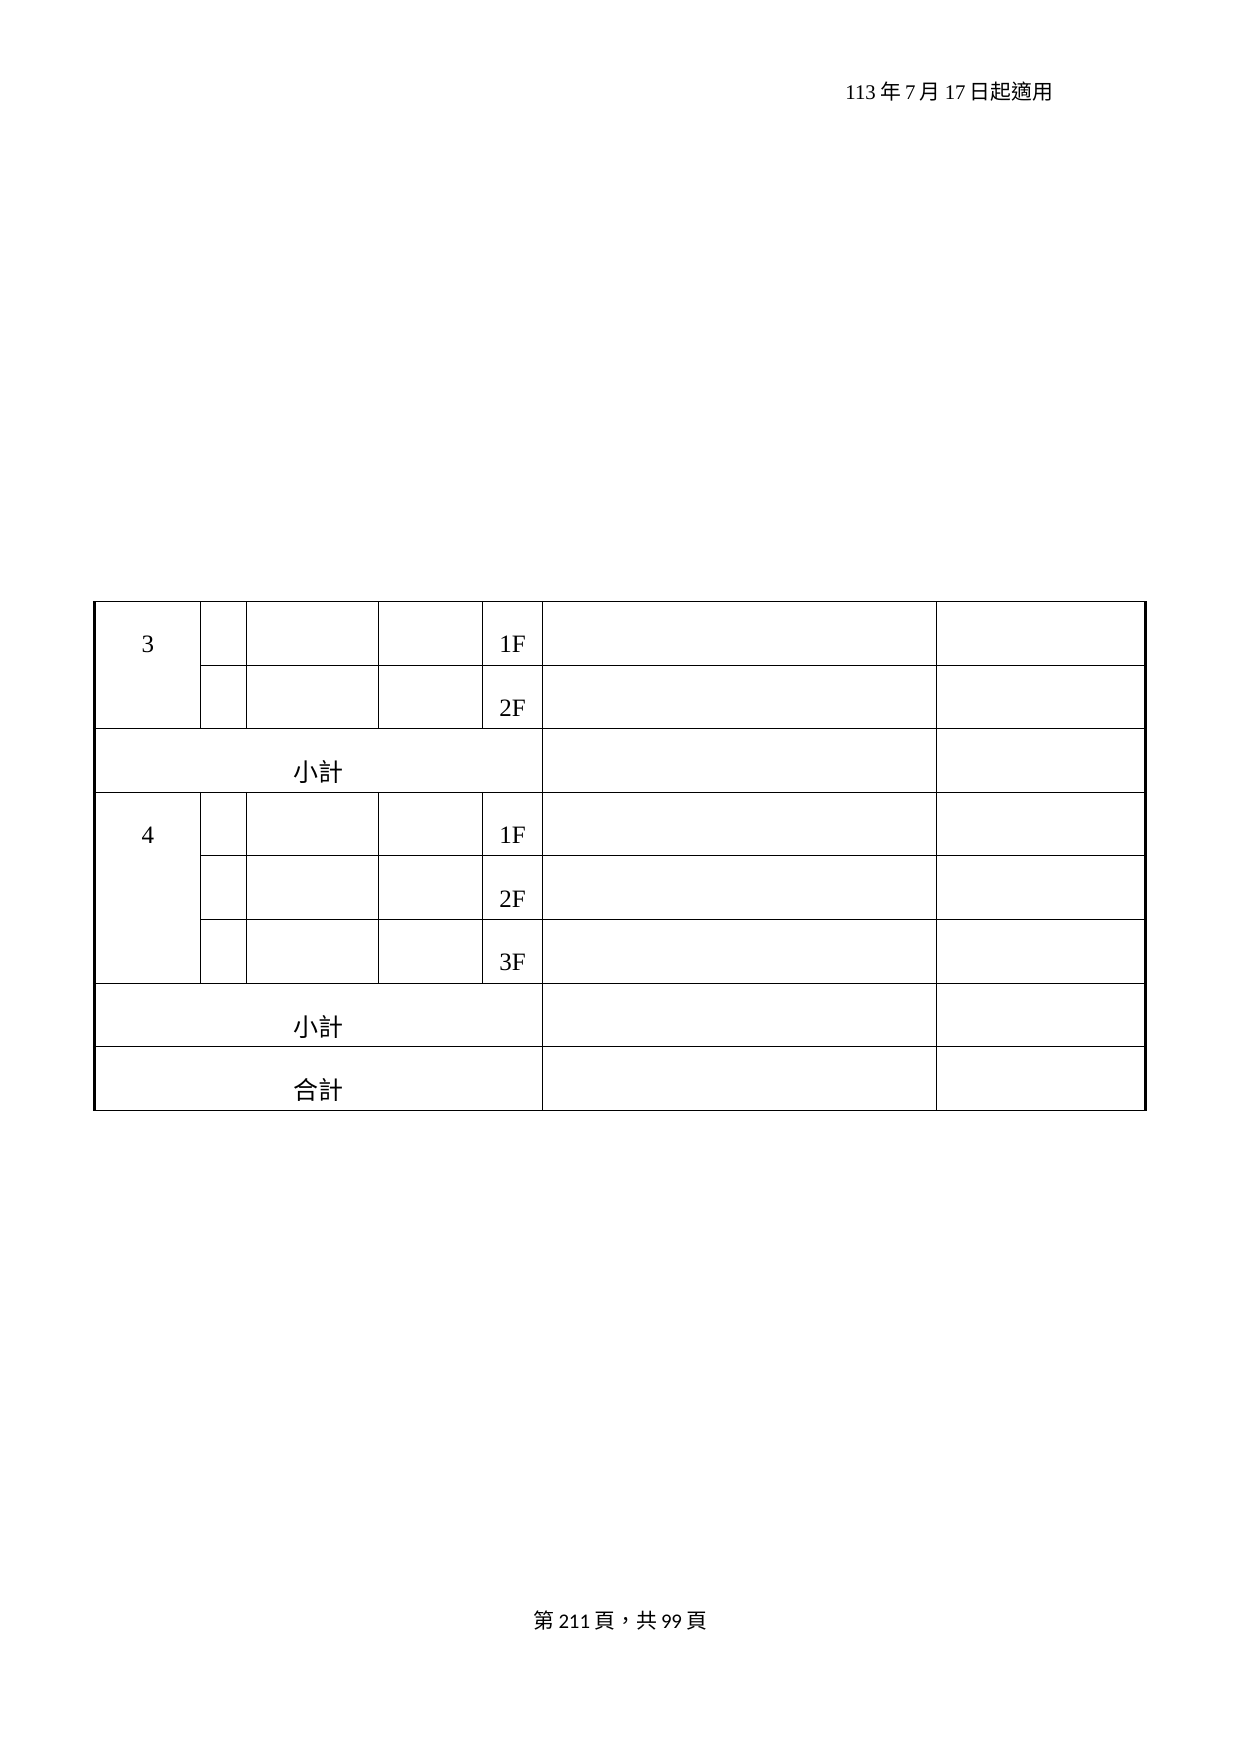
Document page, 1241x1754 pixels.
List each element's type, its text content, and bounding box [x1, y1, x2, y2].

table_cell 合計 [96, 1047, 542, 1109]
table_cell [937, 1047, 1144, 1109]
table_cell [937, 729, 1144, 792]
table_cell [543, 729, 936, 792]
table_cell [379, 856, 482, 919]
table_cell [543, 856, 936, 919]
table_cell [937, 856, 1144, 919]
table_cell [543, 920, 936, 982]
table_cell [543, 1047, 936, 1109]
table_cell 1F [483, 602, 542, 665]
table_cell [379, 920, 482, 982]
table_cell [543, 666, 936, 728]
table_cell [201, 920, 246, 982]
table_cell 4 [96, 793, 200, 982]
table_cell [543, 793, 936, 855]
table_cell [937, 602, 1144, 665]
table_cell [247, 856, 378, 919]
table_cell 小計 [96, 729, 542, 792]
table_cell 2F [483, 666, 542, 728]
table_cell [937, 793, 1144, 855]
table_cell [247, 666, 378, 728]
table_cell [201, 666, 246, 728]
table_cell [201, 602, 246, 665]
table_cell [379, 602, 482, 665]
table_cell [247, 920, 378, 982]
table_cell [543, 984, 936, 1046]
table_cell [937, 920, 1144, 982]
table_cell [247, 602, 378, 665]
table_cell 3 [96, 602, 200, 728]
table_cell 3F [483, 920, 542, 982]
table_cell 1F [483, 793, 542, 855]
table_cell [379, 666, 482, 728]
table_cell [937, 666, 1144, 728]
table_cell 2F [483, 856, 542, 919]
table_cell 小計 [96, 984, 542, 1046]
table_cell [379, 793, 482, 855]
table_cell [247, 793, 378, 855]
table_cell [201, 793, 246, 855]
table_cell [937, 984, 1144, 1046]
table_cell [201, 856, 246, 919]
table_cell [543, 602, 936, 665]
